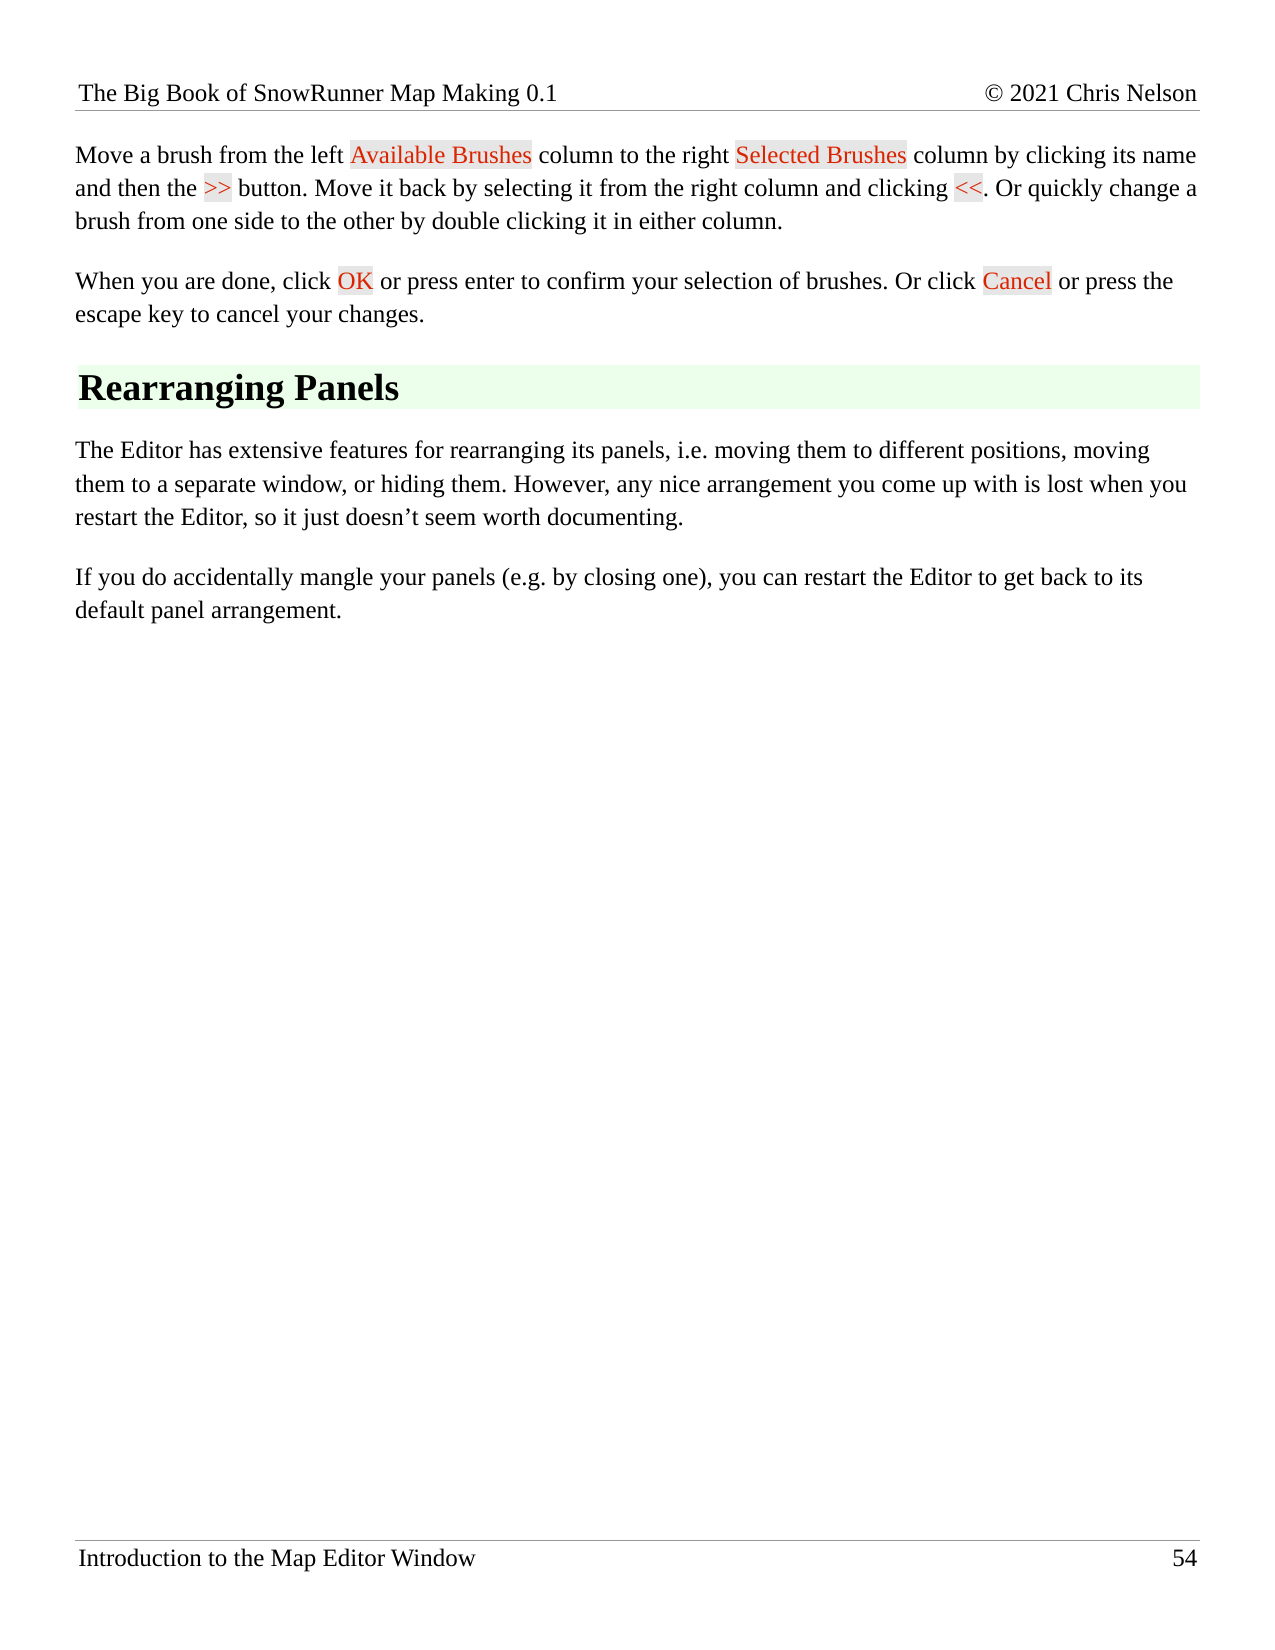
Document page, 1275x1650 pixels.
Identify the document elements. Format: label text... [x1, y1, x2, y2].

text The Editor has extensive features for rearranging its panels, i.e. moving them to different positions, moving them to a separate window, or hiding them. However, any nice arrangement you come up with is lost when you restart the Editor, so it just doesn’t seem worth documenting. [75, 436, 1200, 530]
text Move a brush from the left Available Brushes column to the right Selected Brushes column by clicking its name and then the >> button. Move it back by selecting it from the right column and clicking <<. Or quickly change a brush from one side to the other by double clicking it in either column. [75, 140, 1200, 235]
subtitle Rearranging Panels [78, 365, 1200, 409]
text When you are done, click OK or press enter to confirm your selection of brushes. Or click Cancel or press the escape key to cancel your changes. [75, 266, 1200, 328]
text If you do accidentally mangle your panels (e.g. by closing one), you can restart the Editor to get back to its default panel arrangement. [75, 562, 1200, 623]
